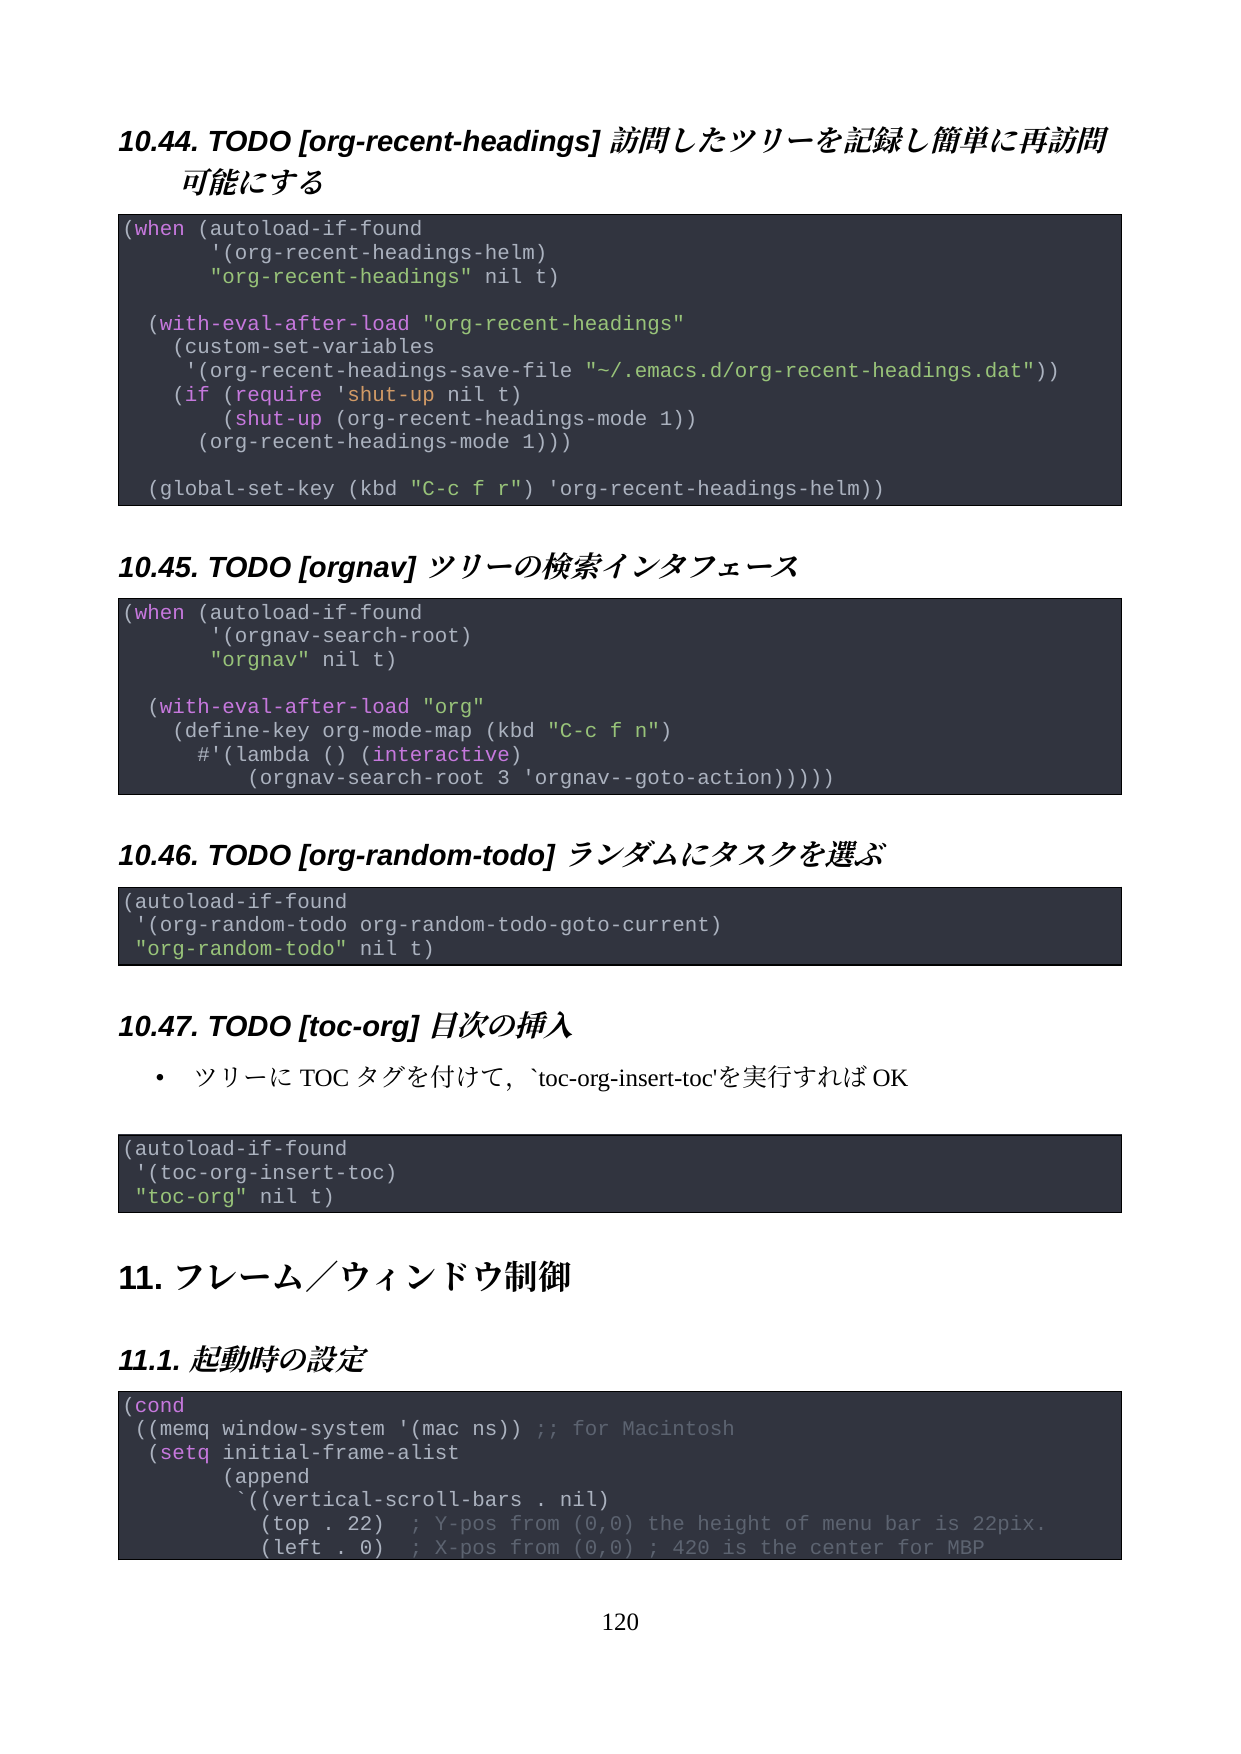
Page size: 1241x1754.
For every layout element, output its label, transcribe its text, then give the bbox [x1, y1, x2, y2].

text (with-eval-after-load "org" [119, 692, 1121, 716]
text #'(lambda () (interactive) [119, 740, 1121, 763]
text (autoload-if-found [119, 1136, 1121, 1158]
text (setq initial-frame-alist [119, 1438, 1121, 1462]
list ツリーに TOC タグを付けて，`toc-org-insert-toc'を実行すればOK [156, 1057, 1122, 1122]
text '(toc-org-insert-toc) [119, 1158, 1121, 1182]
text "toc-org" nil t) [119, 1182, 1121, 1212]
subtitle フレーム／ウィンドウ制御 [118, 1251, 1122, 1299]
text ((memq window-system '(mac ns)) ;; for Macintosh [119, 1414, 1121, 1438]
text "org-random-todo" nil t) [119, 934, 1121, 964]
text '(org-random-todo org-random-todo-goto-current) [119, 910, 1121, 934]
text `((vertical-scroll-bars . nil) [119, 1485, 1121, 1509]
text "orgnav" nil t) [119, 645, 1121, 669]
subtitle 起動時の設定 [118, 1336, 1122, 1378]
text (when (autoload-if-found [119, 215, 1121, 238]
subtitle TODO [orgnav] ツリーの検索インタフェース [118, 543, 1122, 585]
text (org-recent-headings-mode 1))) [119, 427, 1121, 451]
text '(orgnav-search-root) [119, 621, 1121, 645]
text (top . 22) ; Y-pos from (0,0) the height of menu bar is 22pix. [119, 1509, 1121, 1533]
text (orgnav-search-root 3 'orgnav--goto-action))))) [119, 763, 1121, 794]
text (custom-set-variables [119, 333, 1121, 356]
text (global-set-key (kbd "C-c f r") 'org-recent-headings-helm)) [119, 474, 1121, 505]
text (left . 0) ; X-pos from (0,0) ; 420 is the center for MBP [119, 1533, 1121, 1559]
text '(org-recent-headings-save-file "~/.emacs.d/org-recent-headings.dat")) [119, 356, 1121, 380]
text "org-recent-headings" nil t) [119, 262, 1121, 285]
text (with-eval-after-load "org-recent-headings" [119, 309, 1121, 333]
text (if (require 'shut-up nil t) [119, 380, 1121, 403]
text (shut-up (org-recent-headings-mode 1)) [119, 403, 1121, 427]
text (when (autoload-if-found [119, 599, 1121, 621]
subtitle TODO [org-recent-headings] 訪問したツリーを記録し簡単に再訪問可能にする [118, 118, 1122, 202]
subtitle TODO [toc-org] 目次の挿入 [118, 1003, 1122, 1045]
text (autoload-if-found [119, 888, 1121, 910]
text '(org-recent-headings-helm) [119, 238, 1121, 262]
subtitle TODO [org-random-todo] ランダムにタスクを選ぶ [118, 832, 1122, 874]
text (append [119, 1462, 1121, 1485]
text (cond [119, 1392, 1121, 1414]
text (define-key org-mode-map (kbd "C-c f n") [119, 716, 1121, 740]
